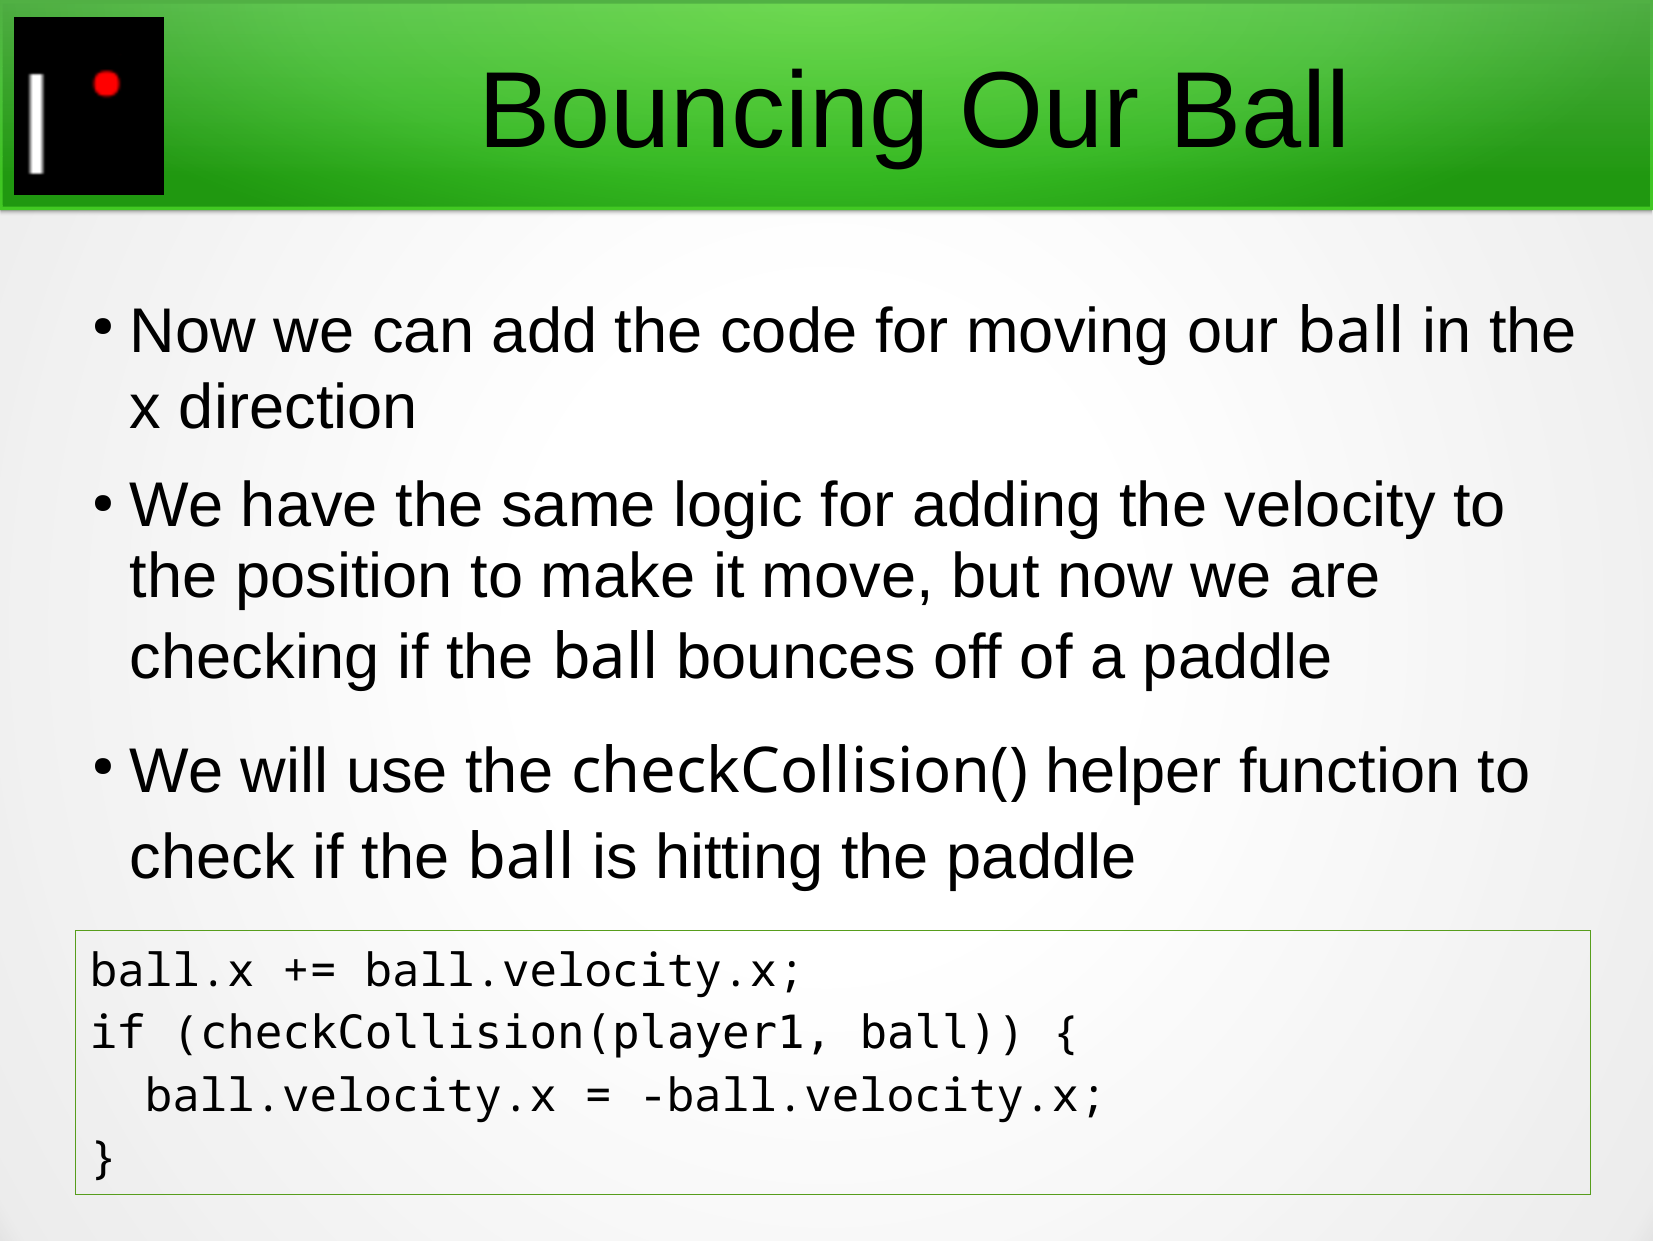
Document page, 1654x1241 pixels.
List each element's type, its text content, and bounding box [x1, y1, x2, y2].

text_box ball.x += ball.velocity.x; if (checkCollision(player1, ball)) { ball.velocity.x = -ball.velocity.x; } [75, 930, 1591, 1186]
picture [14, 17, 164, 195]
list Now we can add the code for moving our ball in the x direction We have the same logic for adding the velocity to the position to make it move, but now we are checking if the ball bounces off of a paddle We will use the checkCollision() helper function to check if the ball is hitting the paddle [79, 285, 1591, 901]
title Bouncing Our Ball [195, 30, 1636, 190]
